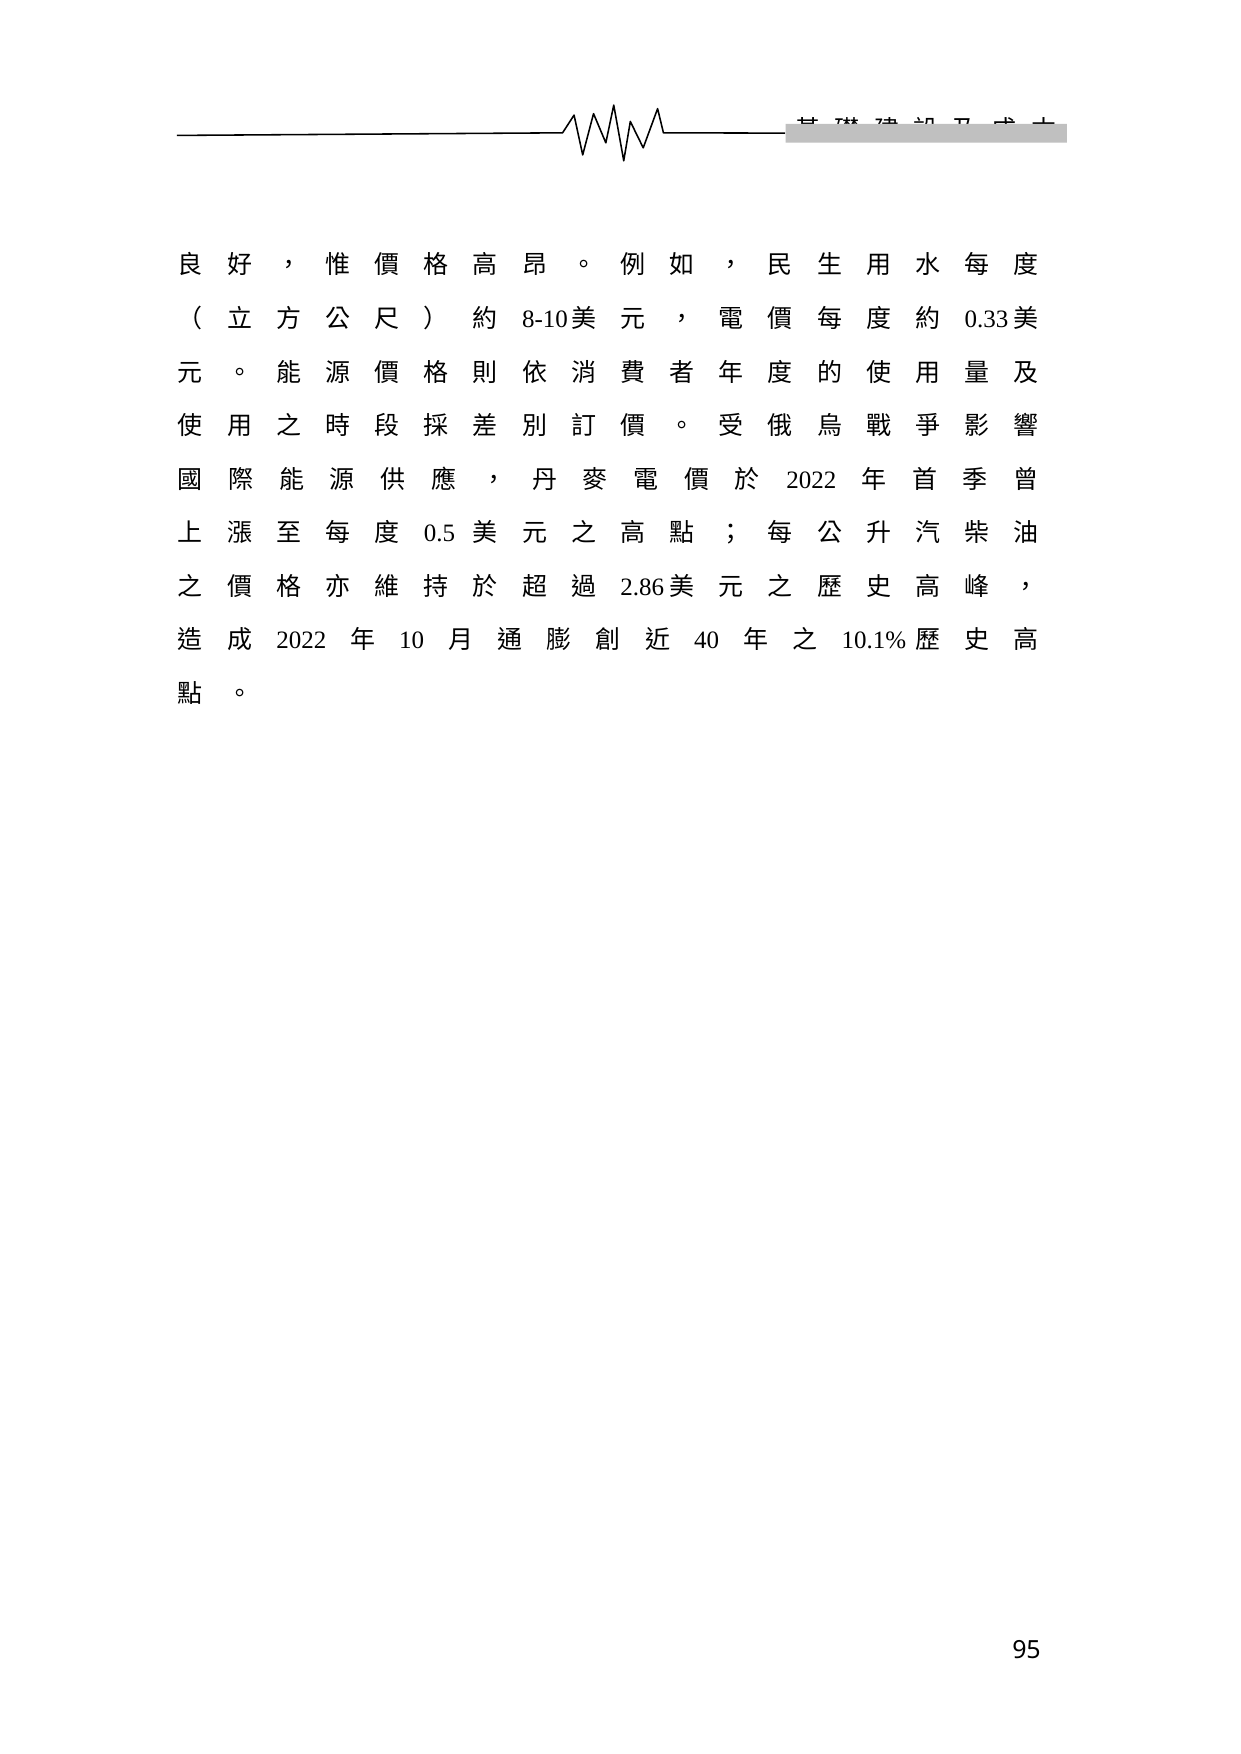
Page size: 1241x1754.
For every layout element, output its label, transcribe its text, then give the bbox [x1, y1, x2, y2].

text 良好，惟價格高昂。例如，民生用水每度（立方公尺）約8-10美元，電價每度約0.33美元。能源價格則依消費者年度的使用量及使用之時段採差別訂價。受俄烏戰爭影響國際能源供應，丹麥電價於2022年首季曾上漲至每度0.5美元之高點；每公升汽柴油之價格亦維持於超過2.86美元之歷史高峰，造成2022年10月通膨創近40年之10.1%歷史高點。 [178, 236, 1063, 718]
